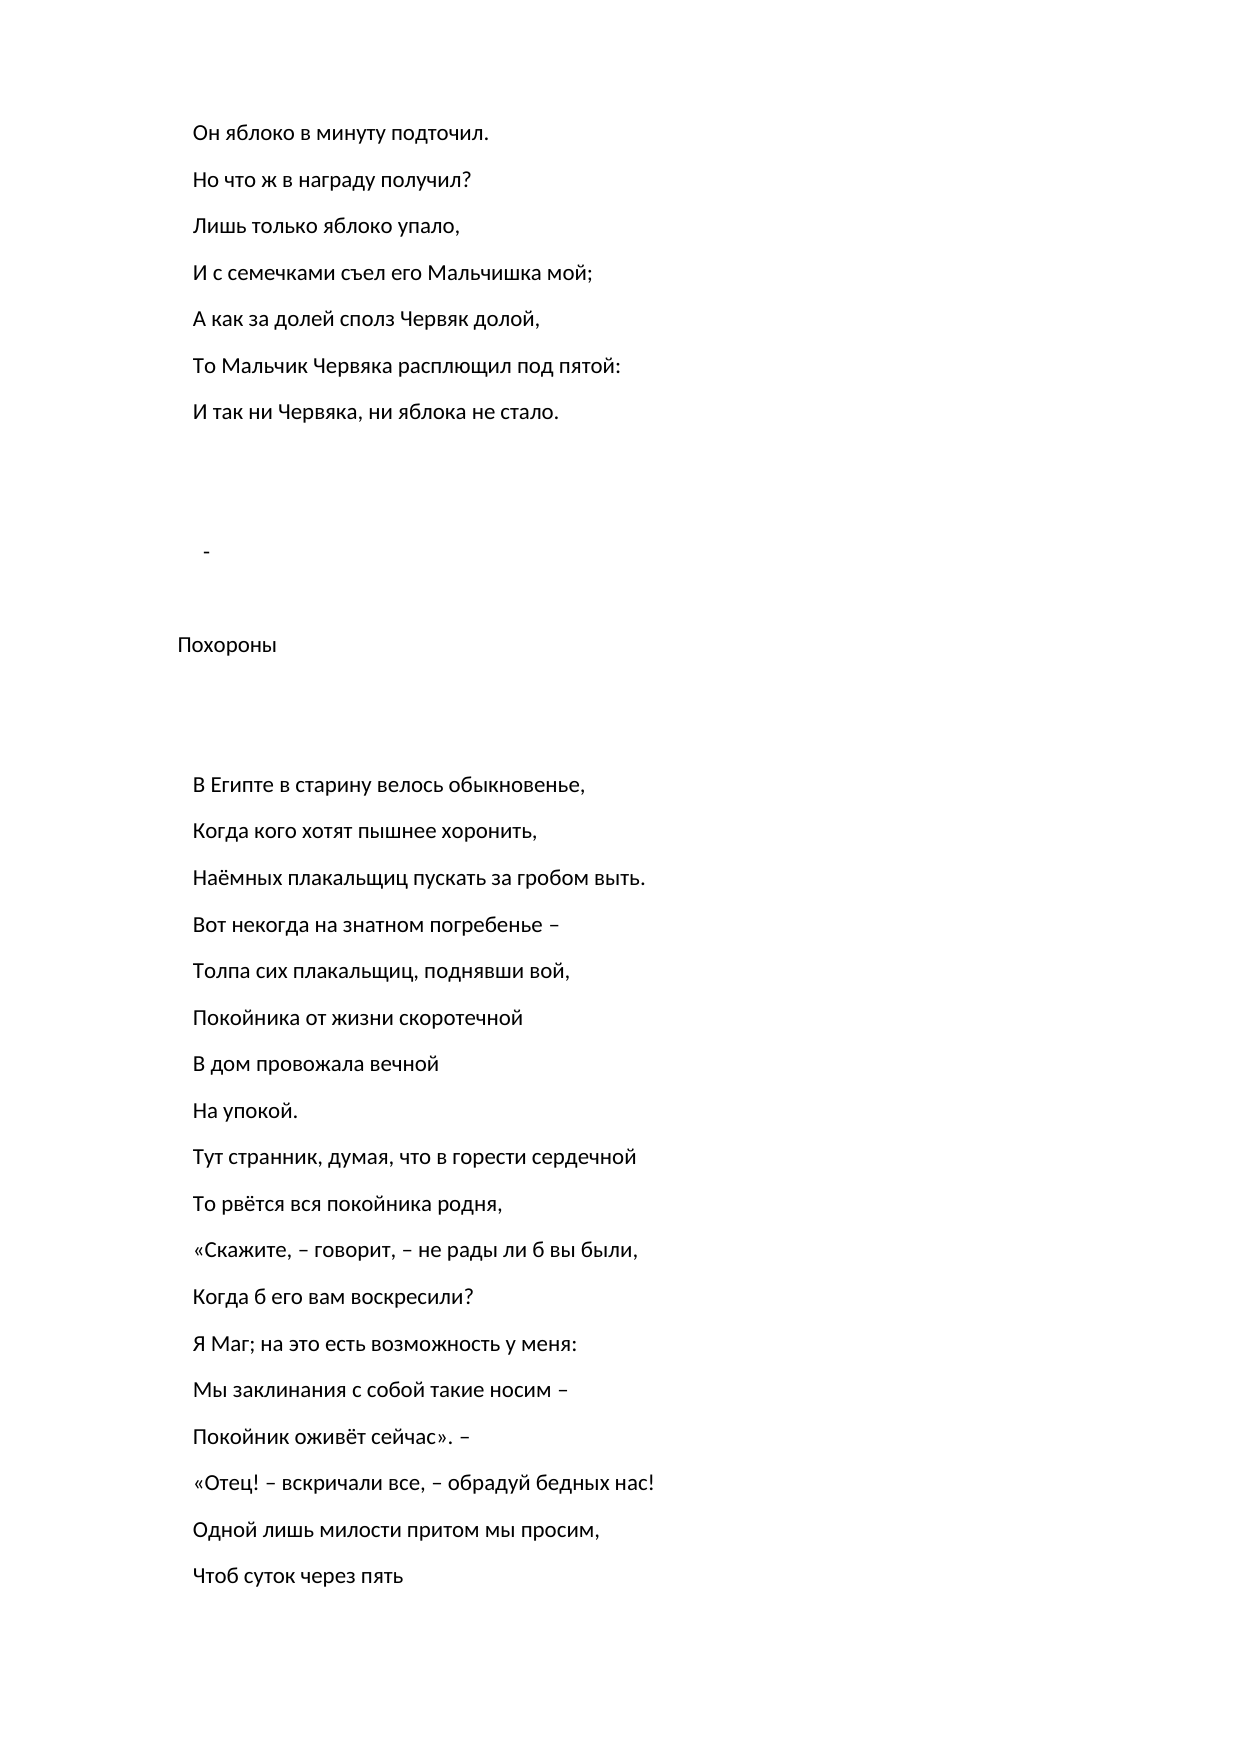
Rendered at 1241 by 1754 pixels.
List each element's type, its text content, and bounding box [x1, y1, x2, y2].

text «Скажите, – говорит, – не рады ли б вы были, [177, 1236, 1152, 1264]
text Когда б его вам воскресили? [177, 1282, 1152, 1310]
text И так ни Червяка, ни яблока не стало. [177, 397, 1152, 426]
text - [177, 537, 1152, 565]
text На упокой. [177, 1096, 1152, 1124]
text Похороны [177, 630, 1152, 658]
text И с семечками съел его Мальчишка мой; [177, 258, 1152, 286]
text То рвётся вся покойника родня, [177, 1189, 1152, 1217]
text Мы заклинания с собой такие носим – [177, 1375, 1152, 1403]
text Чтоб суток через пять [177, 1562, 1152, 1589]
text Когда кого хотят пышнее хоронить, [177, 817, 1152, 844]
text Покойник оживёт сейчас». – [177, 1422, 1152, 1450]
text Лишь только яблоко упало, [177, 211, 1152, 239]
text А как за долей сполз Червяк долой, [177, 304, 1152, 332]
text В дом провожала вечной [177, 1049, 1152, 1077]
text Покойника от жизни скоротечной [177, 1003, 1152, 1031]
text Но что ж в награду получил? [177, 165, 1152, 193]
text То Мальчик Червяка расплющил под пятой: [177, 351, 1152, 379]
text Тут странник, думая, что в горести сердечной [177, 1142, 1152, 1171]
text «Отец! – вскричали все, – обрадуй бедных нас! [177, 1468, 1152, 1496]
text В Египте в старину велось обыкновенье, [177, 770, 1152, 798]
text Вот некогда на знатном погребенье – [177, 910, 1152, 938]
text Он яблоко в минуту подточил. [177, 118, 1152, 146]
text Одной лишь милости притом мы просим, [177, 1515, 1152, 1543]
text Я Маг; на это есть возможность у меня: [177, 1329, 1152, 1357]
text Наёмных плакальщиц пускать за гробом выть. [177, 863, 1152, 891]
text Толпа сих плакальщиц, поднявши вой, [177, 956, 1152, 984]
